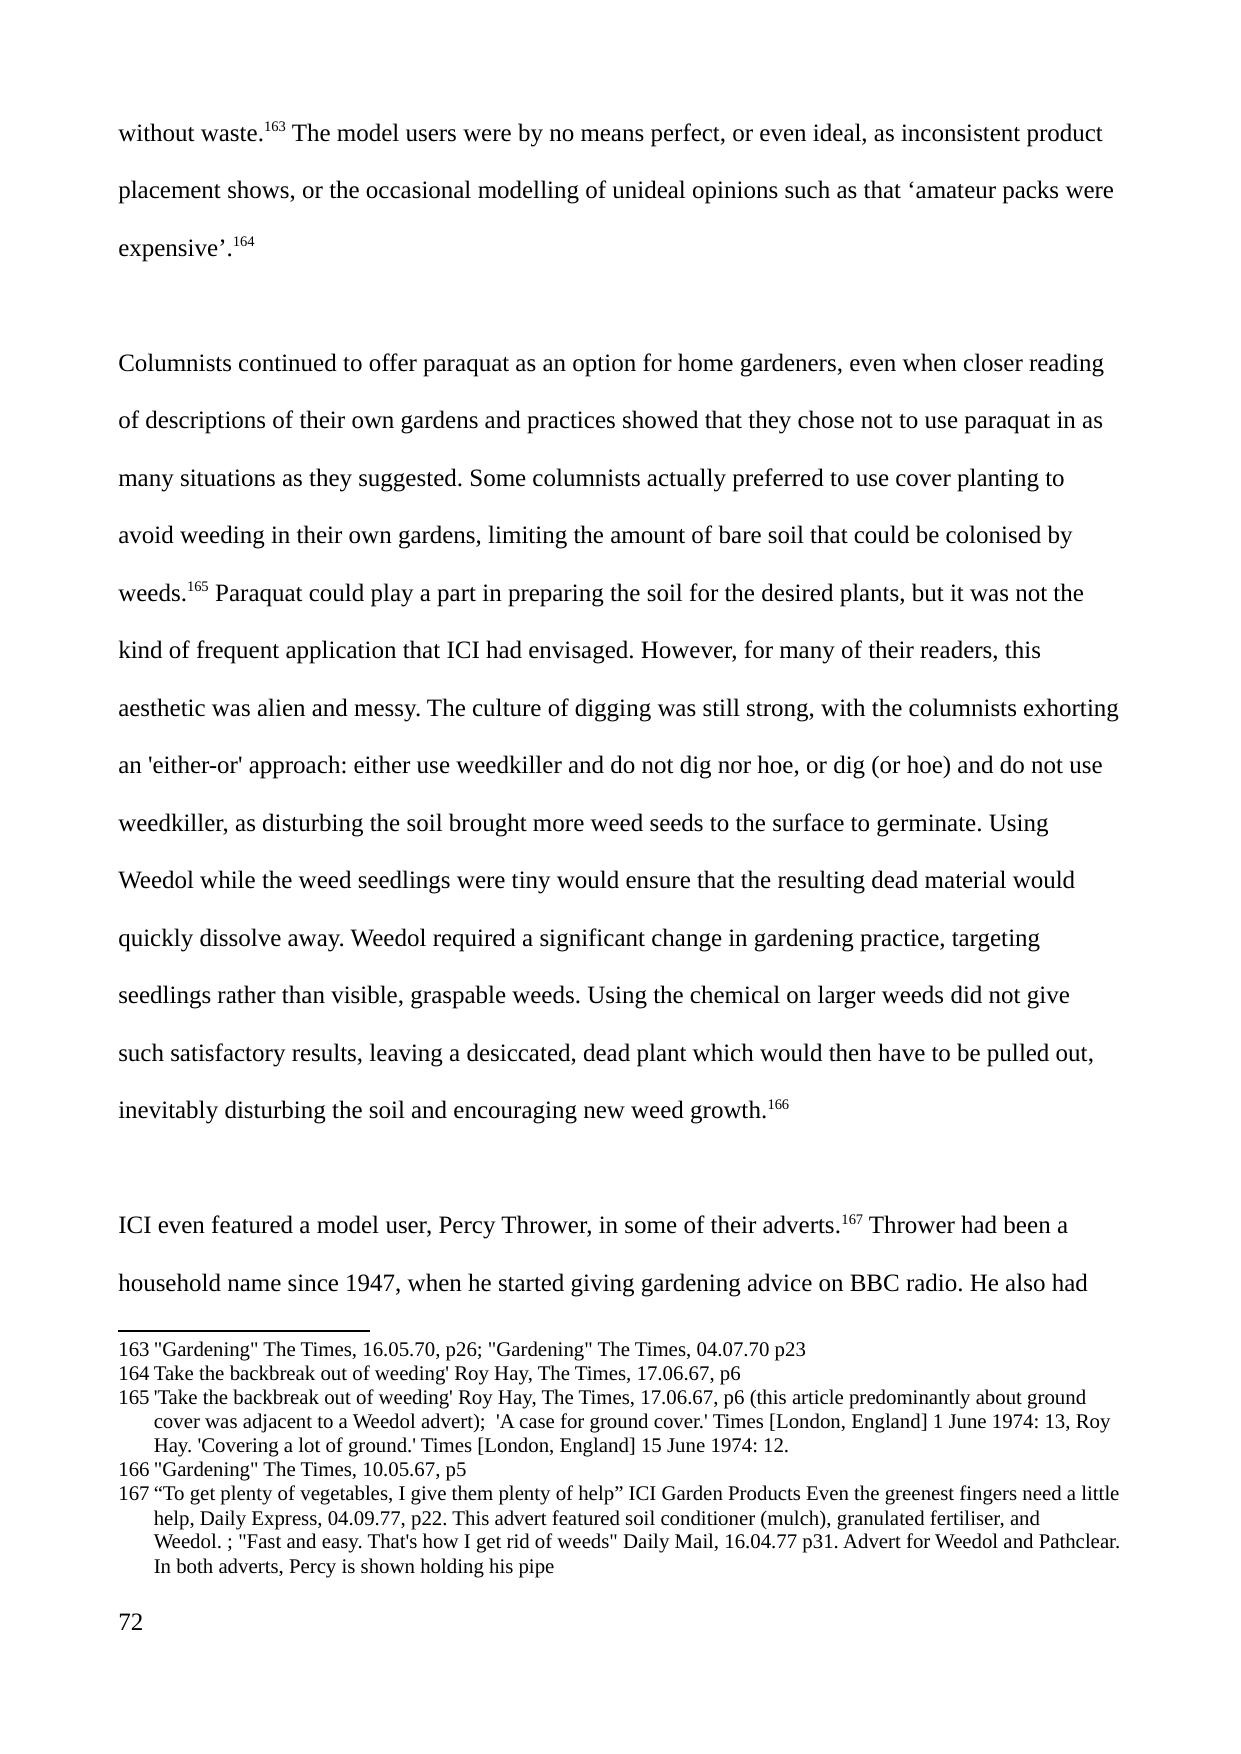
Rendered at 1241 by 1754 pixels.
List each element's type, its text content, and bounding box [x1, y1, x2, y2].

text without waste. The model users were by no means perfect, or even ideal, as inconsistent product placement shows, or the occasional modelling of unideal opinions such as that ‘amateur packs were expensive’. [118, 118, 1122, 262]
text Columnists continued to offer paraquat as an option for home gardeners, even when closer reading of descriptions of their own gardens and practices showed that they chose not to use paraquat in as many situations as they suggested. Some columnists actually preferred to use cover planting to avoid weeding in their own gardens, limiting the amount of bare soil that could be colonised by weeds. Paraquat could play a part in preparing the soil for the desired plants, but it was not the kind of frequent application that ICI had envisaged. However, for many of their readers, this aesthetic was alien and messy. The culture of digging was still strong, with the columnists exhorting an 'either-or' approach: either use weedkiller and do not dig nor hoe, or dig (or hoe) and do not use weedkiller, as disturbing the soil brought more weed seeds to the surface to germinate. Using Weedol while the weed seedlings were tiny would ensure that the resulting dead material would quickly dissolve away. Weedol required a significant change in gardening practice, targeting seedlings rather than visible, graspable weeds. Using the chemical on larger weeds did not give such satisfactory results, leaving a desiccated, dead plant which would then have to be pulled out, inevitably disturbing the soil and encouraging new weed growth. [118, 348, 1122, 1124]
text “To get plenty of vegetables, I give them plenty of help” ICI Garden Products Even the greenest fingers need a little help, Daily Express, 04.09.77, p22. This advert featured soil conditioner (mulch), granulated fertiliser, and Weedol. ; "Fast and easy. That's how I get rid of weeds" Daily Mail, 16.04.77 p31. Advert for Weedol and Pathclear. In both adverts, Percy is shown holding his pipe [118, 1481, 1122, 1578]
text Take the backbreak out of weeding' Roy Hay, The Times, 17.06.67, p6 [118, 1361, 1122, 1385]
text ICI even featured a model user, Percy Thrower, in some of their adverts. Thrower had been a household name since 1947, when he started giving gardening advice on BBC radio. He also had [118, 1211, 1122, 1297]
text 'Take the backbreak out of weeding' Roy Hay, The Times, 17.06.67, p6 (this article predominantly about ground cover was adjacent to a Weedol advert); 'A case for ground cover.' Times [London, England] 1 June 1974: 13, Roy Hay. 'Covering a lot of ground.' Times [London, England] 15 June 1974: 12. [118, 1385, 1122, 1457]
text "Gardening" The Times, 10.05.67, p5 [118, 1457, 1122, 1481]
text "Gardening" The Times, 16.05.70, p26; "Gardening" The Times, 04.07.70 p23 [118, 1337, 1122, 1361]
